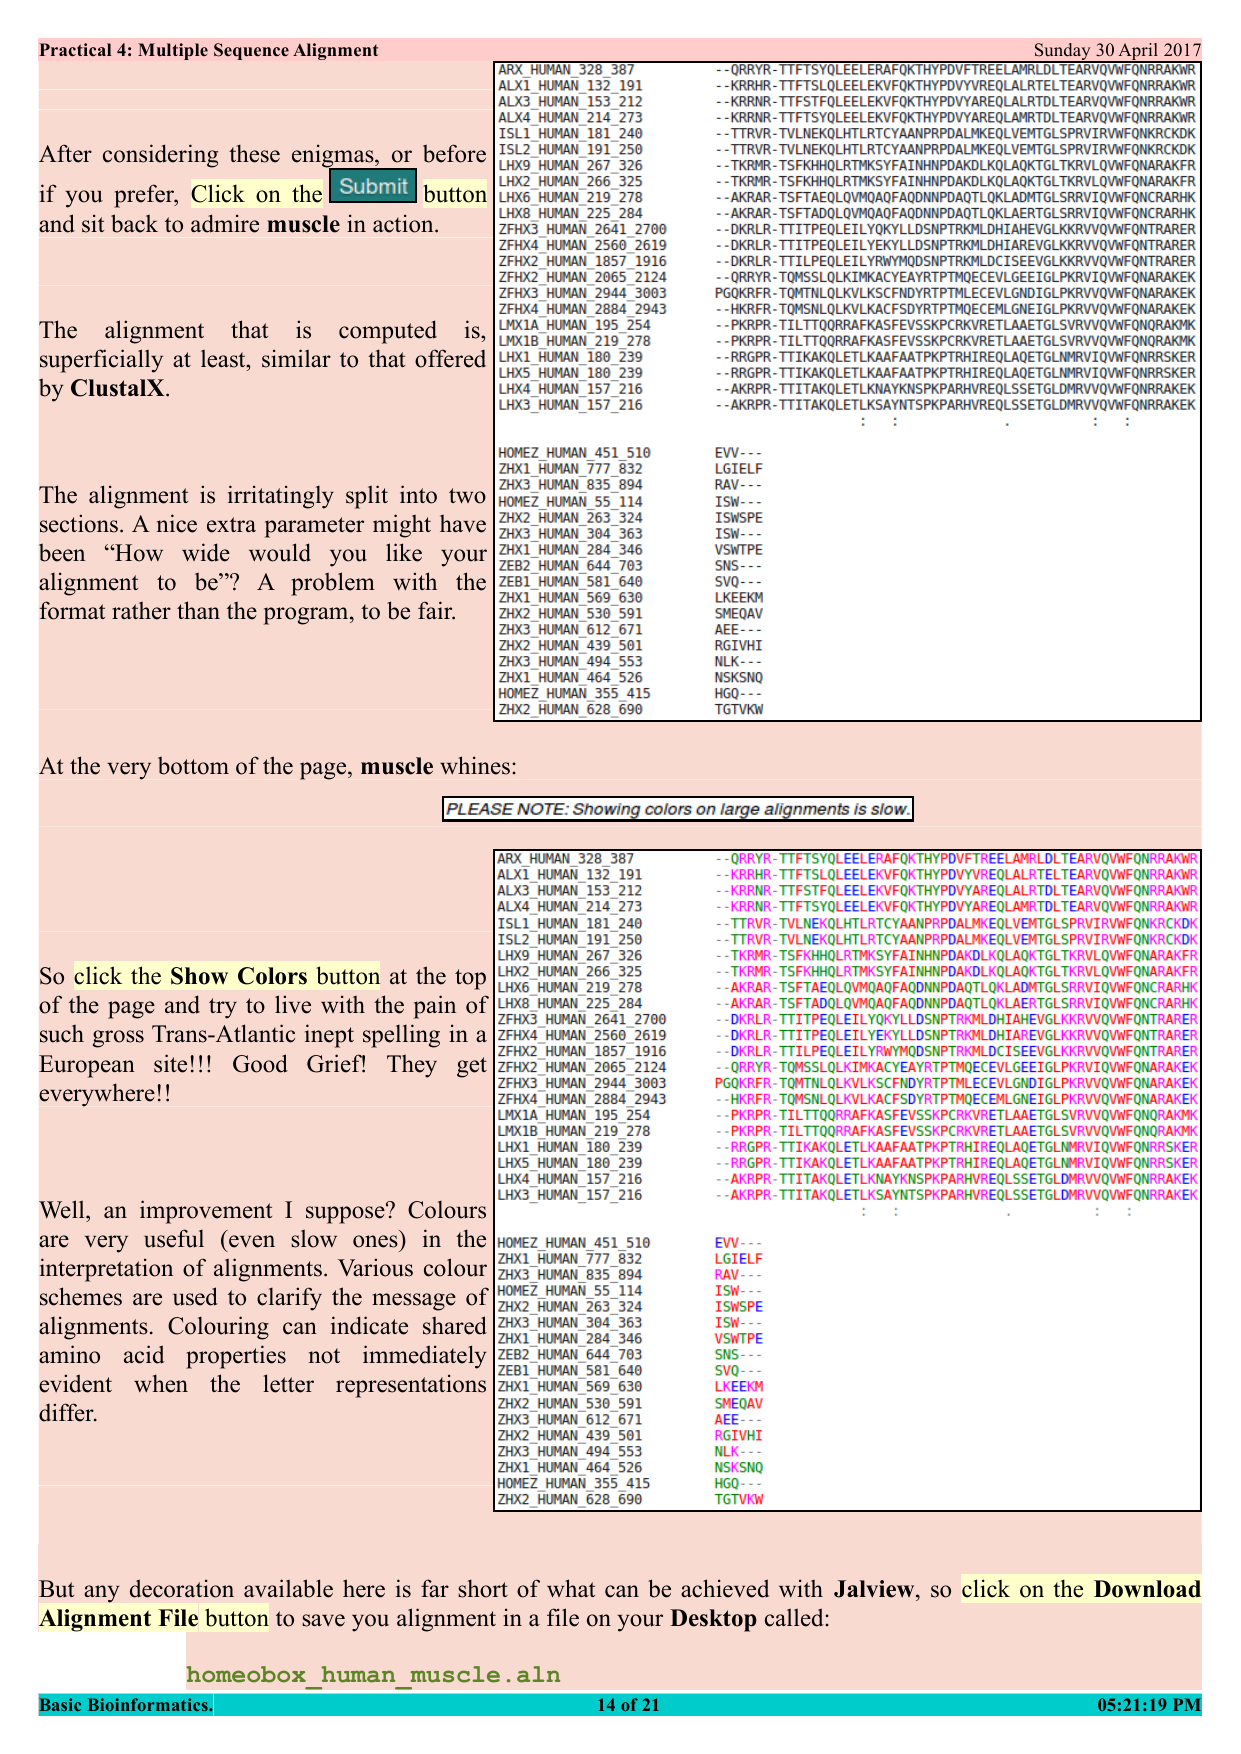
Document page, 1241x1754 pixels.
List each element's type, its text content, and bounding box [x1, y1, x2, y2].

text But any decoration available here is far short of what can be achieved with Jalview, so click on the Download Alignment File button to save you alignment in a file on your Desktop called: [38, 1574, 1202, 1632]
picture [495, 63, 1200, 720]
picture [331, 170, 415, 201]
text So click the Show Colors button at the top of the page and try to live with the pain of such gross Trans-Atlantic inept spelling in a European site!!! Good Grief! They get everywhere!! [38, 961, 493, 1107]
text At the very bottom of the page, muscle whines: [38, 751, 1202, 780]
text homeobox_human_muscle.aln [186, 1661, 1202, 1690]
text Well, an improvement I suppose? Colours are very useful (even slow ones) in the interpretation of alignments. Various colour schemes are used to clarify the message of alignments. Colouring can indicate shared amino acid properties not immediately evident when the letter representations differ. [38, 1194, 493, 1427]
picture [444, 798, 912, 819]
text After considering these enigmas, or before if you prefer, Click on thebutton and sit back to admire muscle in action. [38, 139, 493, 237]
text The alignment is irritatingly split into two sections. A nice extra parameter might have been “How wide would you like your alignment to be”? A problem with the format rather than the program, to be fair. [38, 480, 493, 625]
text The alignment that is computed is, superficially at least, similar to that offered by ClustalX. [38, 315, 493, 402]
picture [495, 851, 1200, 1510]
